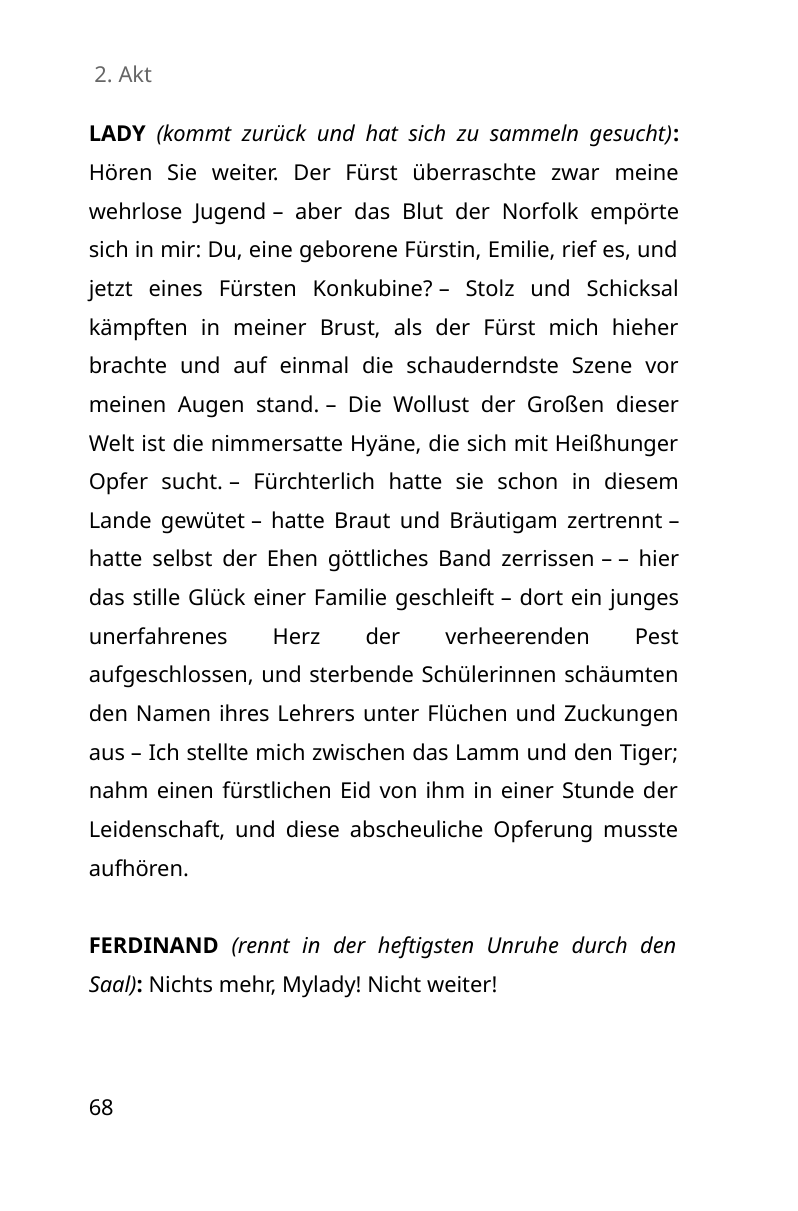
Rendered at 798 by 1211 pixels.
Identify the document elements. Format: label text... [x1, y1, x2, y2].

text FERDINAND (rennt in der heftigsten Unruhe durch den Saal): Nichts mehr, Mylady! Nicht weiter! [88, 903, 679, 998]
text LADY (kommt zurück und hat sich zu sammeln gesucht): Hören Sie weiter. Der Fürst überraschte zwar meine wehrlose Jugend – aber das Blut der Norfolk empörte sich in mir: Du, eine geborene Fürstin, Emilie, rief es, und jetzt eines Fürsten Konkubine? – Stolz und Schicksal kämpften in meiner Brust, als der Fürst mich hieher brachte und auf einmal die schauderndste Szene vor meinen Augen stand. – Die Wollust der Großen dieser Welt ist die nimmersatte Hyäne, die sich mit Heißhunger Opfer sucht. – Fürchterlich hatte sie schon in diesem Lande gewütet – hatte Braut und Bräutigam zertrennt – hatte selbst der Ehen göttliches Band zerrissen – – hier das stille Glück einer Familie geschleift – dort ein junges unerfahrenes Herz der verheerenden Pest aufgeschlossen, und sterbende Schülerinnen schäumten den Namen ihres Lehrers unter Flüchen und Zuckungen aus – Ich stellte mich zwischen das Lamm und den Tiger; nahm einen fürstlichen Eid von ihm in einer Stunde der Leidenschaft, und diese abscheuliche Opferung musste aufhören. [88, 118, 679, 882]
